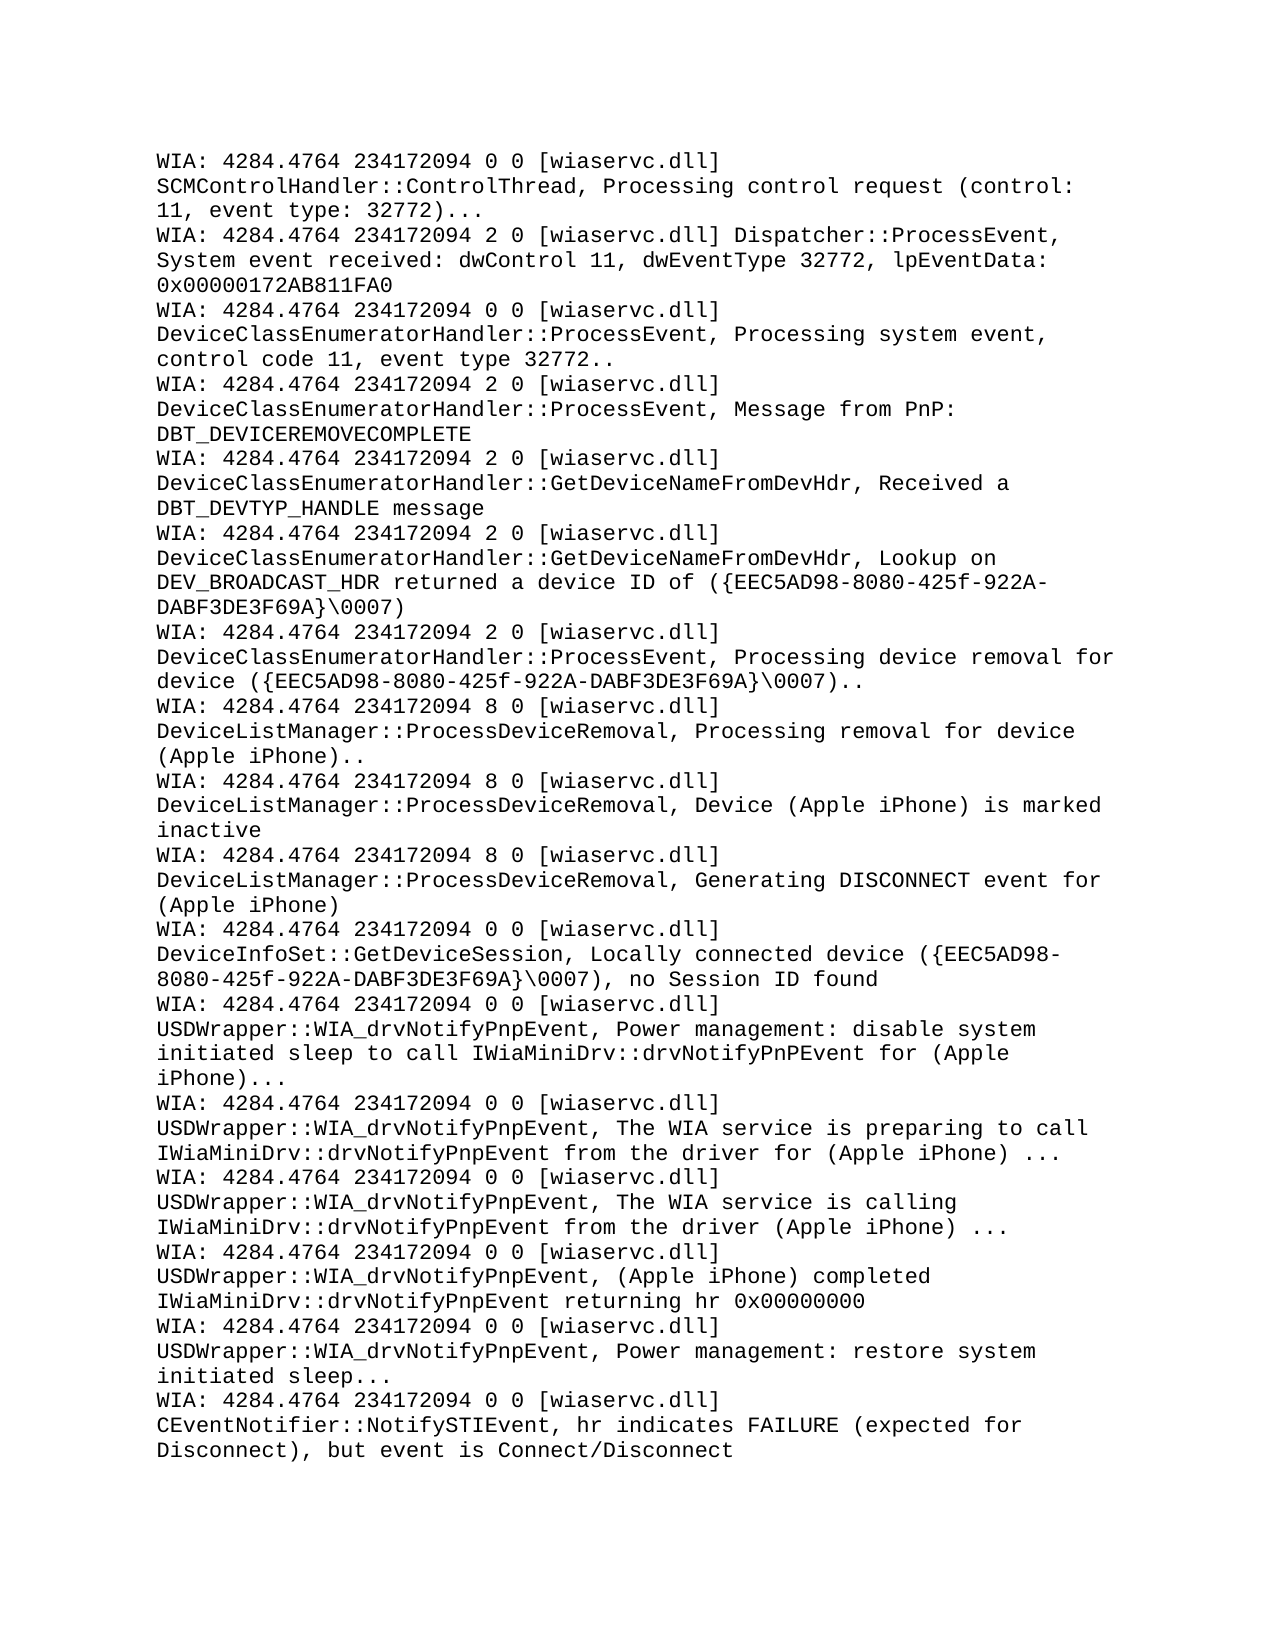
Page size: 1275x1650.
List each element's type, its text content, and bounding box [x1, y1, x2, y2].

text WIA: 4284.4764 234172094 0 0 [wiaservc.dll] CEventNotifier::NotifySTIEvent, hr indicates FAILURE (expected for Disconnect), but event is Connect/Disconnect [156, 1389, 1118, 1464]
text WIA: 4284.4764 234172094 0 0 [wiaservc.dll] DeviceClassEnumeratorHandler::ProcessEvent, Processing system event, control code 11, event type 32772.. [156, 299, 1118, 373]
text WIA: 4284.4764 234172094 0 0 [wiaservc.dll] DeviceInfoSet::GetDeviceSession, Locally connected device ({EEC5AD98-8080-425f-922A-DABF3DE3F69A}\0007), no Session ID found [156, 918, 1118, 993]
text WIA: 4284.4764 234172094 0 0 [wiaservc.dll] USDWrapper::WIA_drvNotifyPnpEvent, Power management: restore system initiated sleep... [156, 1315, 1118, 1389]
text WIA: 4284.4764 234172094 2 0 [wiaservc.dll] Dispatcher::ProcessEvent, System event received: dwControl 11, dwEventType 32772, lpEventData: 0x00000172AB811FA0 [156, 224, 1118, 299]
text WIA: 4284.4764 234172094 2 0 [wiaservc.dll] DeviceClassEnumeratorHandler::ProcessEvent, Message from PnP: DBT_DEVICEREMOVECOMPLETE [156, 373, 1118, 447]
text WIA: 4284.4764 234172094 0 0 [wiaservc.dll] SCMControlHandler::ControlThread, Processing control request (control: 11, event type: 32772)... [156, 150, 1118, 224]
text WIA: 4284.4764 234172094 2 0 [wiaservc.dll] DeviceClassEnumeratorHandler::GetDeviceNameFromDevHdr, Lookup on DEV_BROADCAST_HDR returned a device ID of ({EEC5AD98-8080-425f-922A-DABF3DE3F69A}\0007) [156, 522, 1118, 621]
text WIA: 4284.4764 234172094 8 0 [wiaservc.dll] DeviceListManager::ProcessDeviceRemoval, Device (Apple iPhone) is marked inactive [156, 770, 1118, 844]
text WIA: 4284.4764 234172094 0 0 [wiaservc.dll] USDWrapper::WIA_drvNotifyPnpEvent, Power management: disable system initiated sleep to call IWiaMiniDrv::drvNotifyPnPEvent for (Apple iPhone)... [156, 993, 1118, 1092]
text WIA: 4284.4764 234172094 2 0 [wiaservc.dll] DeviceClassEnumeratorHandler::ProcessEvent, Processing device removal for device ({EEC5AD98-8080-425f-922A-DABF3DE3F69A}\0007).. [156, 621, 1118, 695]
text WIA: 4284.4764 234172094 0 0 [wiaservc.dll] USDWrapper::WIA_drvNotifyPnpEvent, (Apple iPhone) completed IWiaMiniDrv::drvNotifyPnpEvent returning hr 0x00000000 [156, 1241, 1118, 1315]
text WIA: 4284.4764 234172094 8 0 [wiaservc.dll] DeviceListManager::ProcessDeviceRemoval, Processing removal for device (Apple iPhone).. [156, 695, 1118, 770]
text WIA: 4284.4764 234172094 2 0 [wiaservc.dll] DeviceClassEnumeratorHandler::GetDeviceNameFromDevHdr, Received a DBT_DEVTYP_HANDLE message [156, 447, 1118, 522]
text WIA: 4284.4764 234172094 0 0 [wiaservc.dll] USDWrapper::WIA_drvNotifyPnpEvent, The WIA service is preparing to call IWiaMiniDrv::drvNotifyPnpEvent from the driver for (Apple iPhone) ... [156, 1092, 1118, 1166]
text WIA: 4284.4764 234172094 8 0 [wiaservc.dll] DeviceListManager::ProcessDeviceRemoval, Generating DISCONNECT event for (Apple iPhone) [156, 844, 1118, 918]
text WIA: 4284.4764 234172094 0 0 [wiaservc.dll] USDWrapper::WIA_drvNotifyPnpEvent, The WIA service is calling IWiaMiniDrv::drvNotifyPnpEvent from the driver (Apple iPhone) ... [156, 1166, 1118, 1241]
